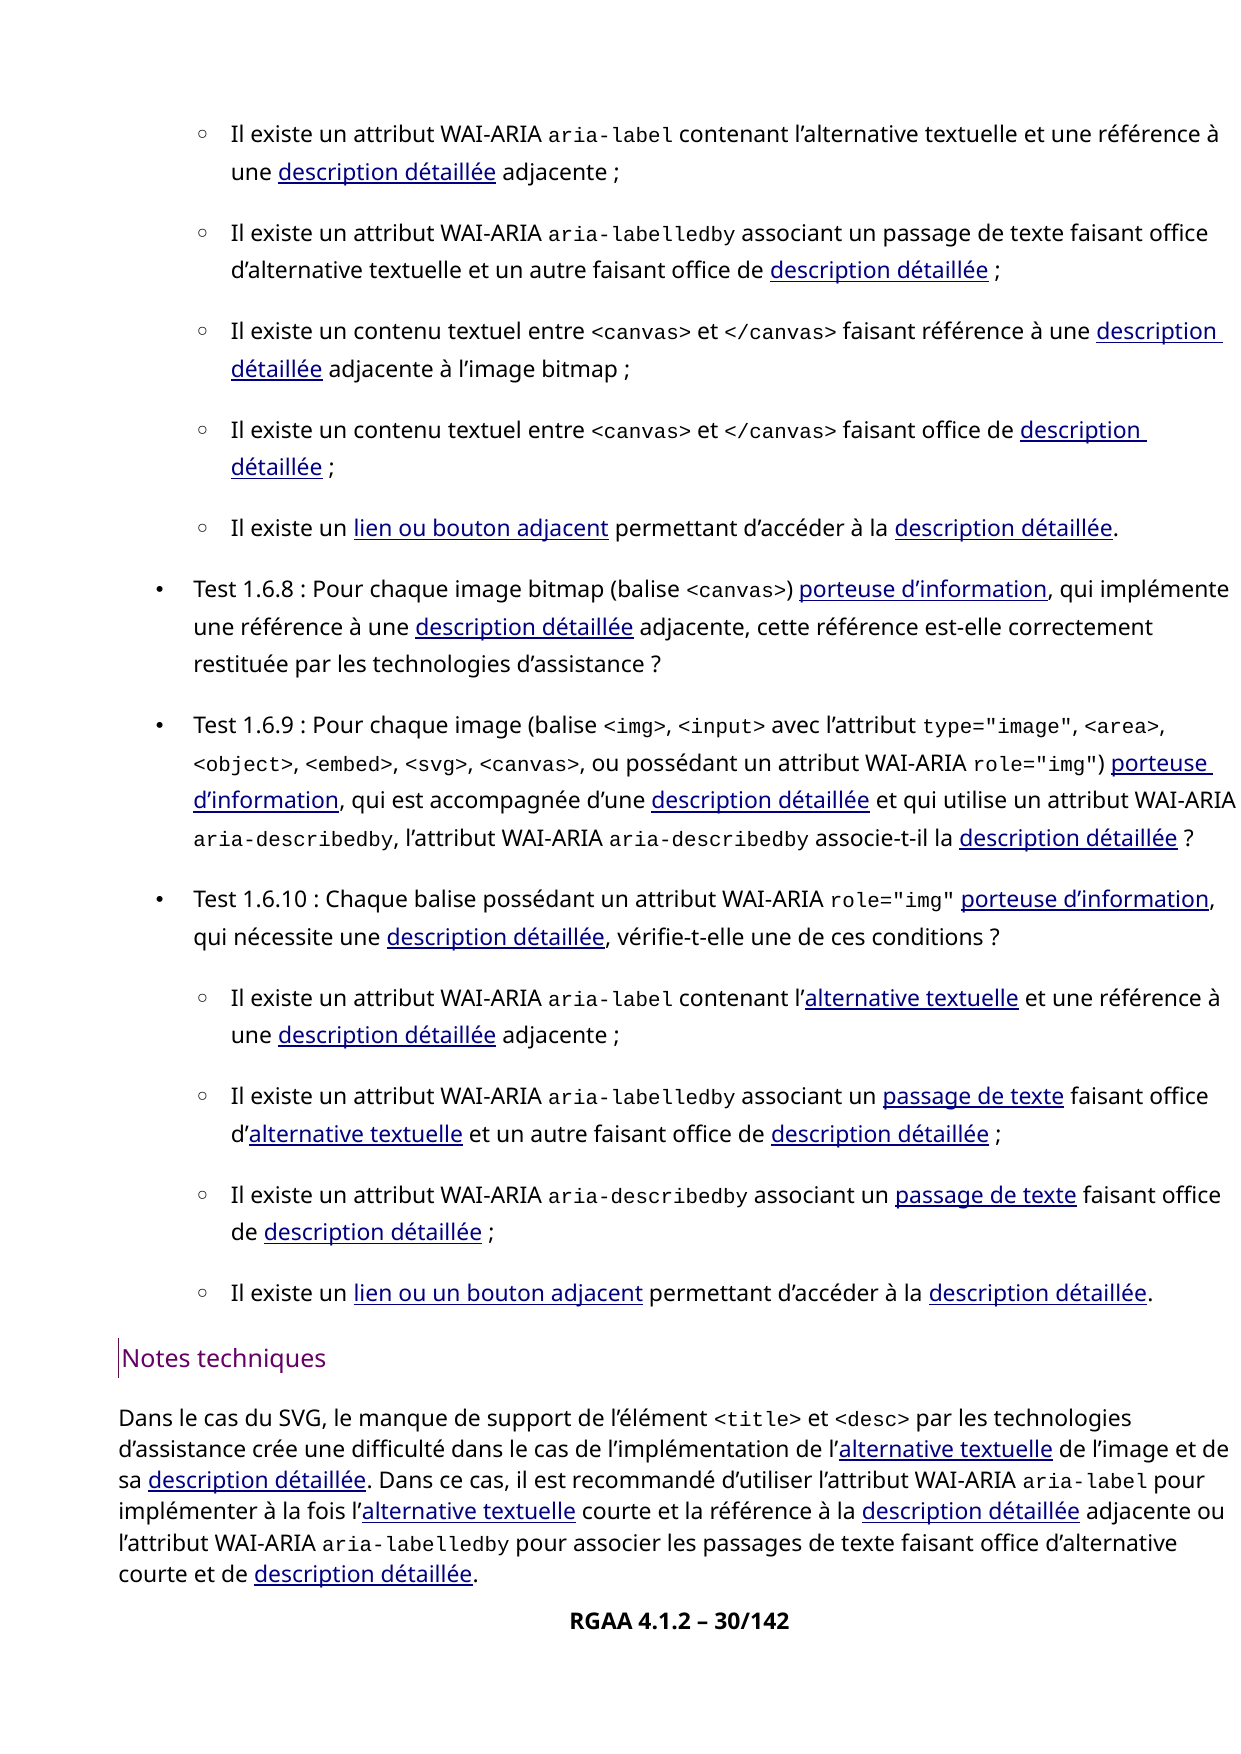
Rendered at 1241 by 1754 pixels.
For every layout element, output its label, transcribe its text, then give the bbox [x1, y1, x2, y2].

list Test 1.6.9 : Pour chaque image (balise <img>, <input> avec l’attribut type="image", <area>, <object>, <embed>, <svg>, <canvas>, ou possédant un attribut WAI-ARIA role="img") porteuse d’information, qui est accompagnée d’une description détaillée et qui utilise un attribut WAI-ARIA aria-describedby, l’attribut WAI-ARIA aria-describedby associe-t-il la description détaillée ? [156, 709, 1240, 853]
list Il existe un attribut WAI-ARIA aria-describedby associant un passage de texte faisant office de description détaillée ; [193, 1178, 1240, 1247]
list Test 1.6.10 : Chaque balise possédant un attribut WAI-ARIA role="img" porteuse d’information, qui nécessite une description détaillée, vérifie-t-elle une de ces conditions ? [156, 883, 1240, 952]
list Il existe un attribut WAI-ARIA aria-label contenant l’alternative textuelle et une référence à une description détaillée adjacente ; [193, 118, 1240, 187]
list Il existe un attribut WAI-ARIA aria-labelledby associant un passage de texte faisant office d’alternative textuelle et un autre faisant office de description détaillée ; [193, 1080, 1240, 1149]
list Il existe un attribut WAI-ARIA aria-label contenant l’alternative textuelle et une référence à une description détaillée adjacente ; [193, 981, 1240, 1050]
list Il existe un lien ou bouton adjacent permettant d’accéder à la description détaillée. [193, 512, 1240, 543]
list Il existe un contenu textuel entre <canvas> et </canvas> faisant office de description détaillée ; [193, 414, 1240, 482]
text Dans le cas du SVG, le manque de support de l’élément <title> et <desc> par les technologies d’assistance crée une difficulté dans le cas de l’implémentation de l’alternative textuelle de l’image et de sa description détaillée. Dans ce cas, il est recommandé d’utiliser l’attribut WAI-ARIA aria-label pour implémenter à la fois l’alternative textuelle courte et la référence à la description détaillée adjacente ou l’attribut WAI-ARIA aria-labelledby pour associer les passages de texte faisant office d’alternative courte et de description détaillée. [118, 1402, 1240, 1589]
subtitle Notes techniques [119, 1338, 1240, 1378]
list Il existe un attribut WAI-ARIA aria-labelledby associant un passage de texte faisant office d’alternative textuelle et un autre faisant office de description détaillée ; [193, 217, 1240, 285]
list Il existe un lien ou un bouton adjacent permettant d’accéder à la description détaillée. [193, 1277, 1240, 1308]
list Il existe un contenu textuel entre <canvas> et </canvas> faisant référence à une description détaillée adjacente à l’image bitmap ; [193, 315, 1240, 384]
list Test 1.6.8 : Pour chaque image bitmap (balise <canvas>) porteuse d’information, qui implémente une référence à une description détaillée adjacente, cette référence est-elle correctement restituée par les technologies d’assistance ? [156, 573, 1240, 679]
